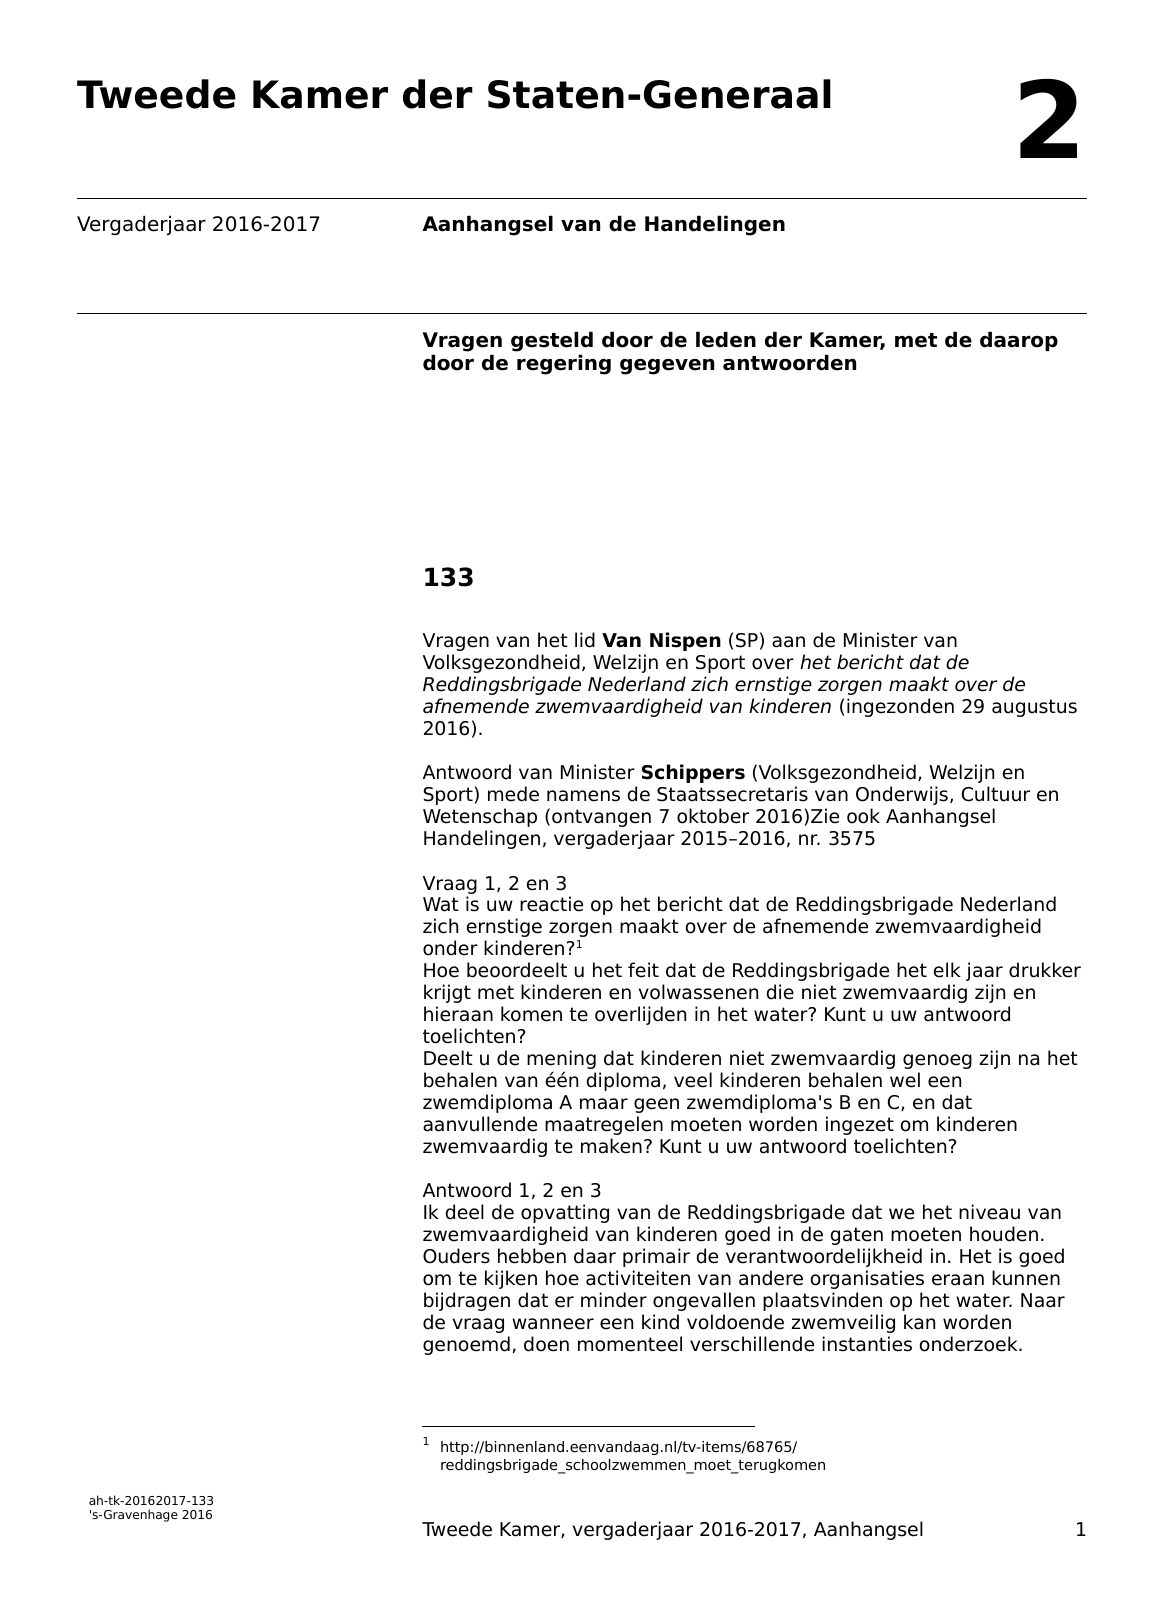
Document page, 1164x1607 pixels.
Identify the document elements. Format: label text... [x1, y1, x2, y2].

text Vragen van het lid Van Nispen (SP) aan de Minister van Volksgezondheid, Welzijn en Sport over het bericht dat de Reddingsbrigade Nederland zich ernstige zorgen maakt over de afnemende zwemvaardigheid van kinderen (ingezonden 29 augustus 2016). [422, 630, 1087, 740]
table_header Tweede Kamer der Staten-Generaal [77, 59, 886, 198]
table_header 2 [886, 59, 1087, 198]
text Antwoord van Minister Schippers (Volksgezondheid, Welzijn en Sport) mede namens de Staatssecretaris van Onderwijs, Cultuur en Wetenschap (ontvangen 7 oktober 2016)Zie ook Aanhangsel Handelingen, vergaderjaar 2015–2016, nr. 3575 [422, 762, 1087, 850]
table_cell Vergaderjaar 2016-2017 [77, 199, 422, 313]
table_cell Vragen gesteld door de leden der Kamer, met de daarop door de regering gegeven antwoorden [422, 314, 1087, 375]
text Vraag 1, 2 en 3 [422, 872, 1087, 894]
text Deelt u de mening dat kinderen niet zwemvaardig genoeg zijn na het behalen van één diploma, veel kinderen behalen wel een zwemdiploma A maar geen zwemdiploma's B en C, en dat aanvullende maatregelen moeten worden ingezet om kinderen zwemvaardig te maken? Kunt u uw antwoord toelichten? [422, 1048, 1087, 1158]
text Wat is uw reactie op het bericht dat de Reddingsbrigade Nederland zich ernstige zorgen maakt over de afnemende zwemvaardigheid onder kinderen? [422, 894, 1087, 960]
table_cell [77, 314, 422, 375]
text Antwoord 1, 2 en 3 [422, 1180, 1087, 1202]
text ah-tk-20162017-133 [88, 1494, 323, 1508]
text Hoe beoordeelt u het feit dat de Reddingsbrigade het elk jaar drukker krijgt met kinderen en volwassenen die niet zwemvaardig zijn en hieraan komen te overlijden in het water? Kunt u uw antwoord toelichten? [422, 960, 1087, 1048]
text Ik deel de opvatting van de Reddingsbrigade dat we het niveau van zwemvaardigheid van kinderen goed in de gaten moeten houden. [422, 1202, 1087, 1246]
text 's-Gravenhage 2016 [88, 1508, 323, 1522]
text Ouders hebben daar primair de verantwoordelijkheid in. Het is goed om te kijken hoe activiteiten van andere organisaties eraan kunnen bijdragen dat er minder ongevallen plaatsvinden op het water. Naar de vraag wanneer een kind voldoende zwemveilig kan worden genoemd, doen momenteel verschillende instanties onderzoek. [422, 1246, 1087, 1356]
text http://binnenland.eenvandaag.nl/tv-items/68765/reddingsbrigade_schoolzwemmen_moet_terugkomen [422, 1435, 1087, 1474]
table_cell Aanhangsel van de Handelingen [422, 199, 1087, 313]
text 133 [422, 563, 1087, 592]
